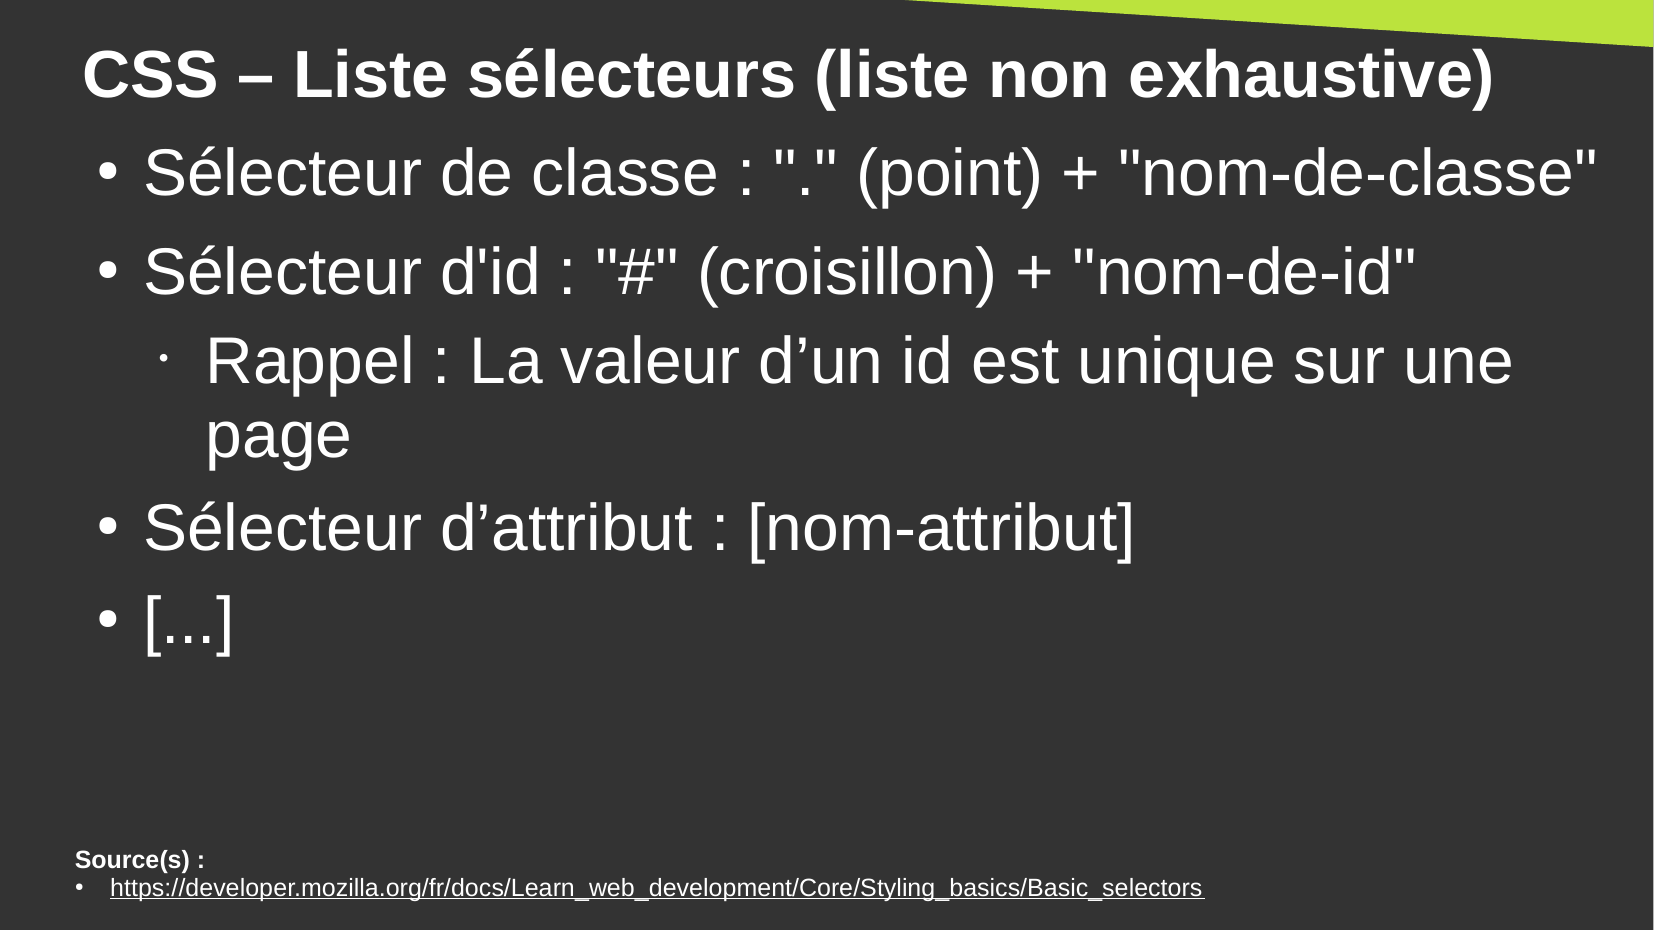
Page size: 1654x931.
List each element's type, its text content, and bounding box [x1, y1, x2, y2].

list Sélecteur de classe : "." (point) + "nom-de-classe" Sélecteur d'id : "#" (croisillon) + "nom-de-id" Rappel : La valeur d’un id est unique sur une page Sélecteur d’attribut : [nom-attribut] [...] [80, 135, 1605, 662]
text_box Source(s) : https://developer.mozilla.org/fr/docs/Learn_web_development/Core/Styling_basics/Basic_selectors [60, 838, 1546, 926]
title CSS – Liste sélecteurs (liste non exhaustive) [82, 37, 1571, 114]
text_box [904, 0, 1654, 48]
